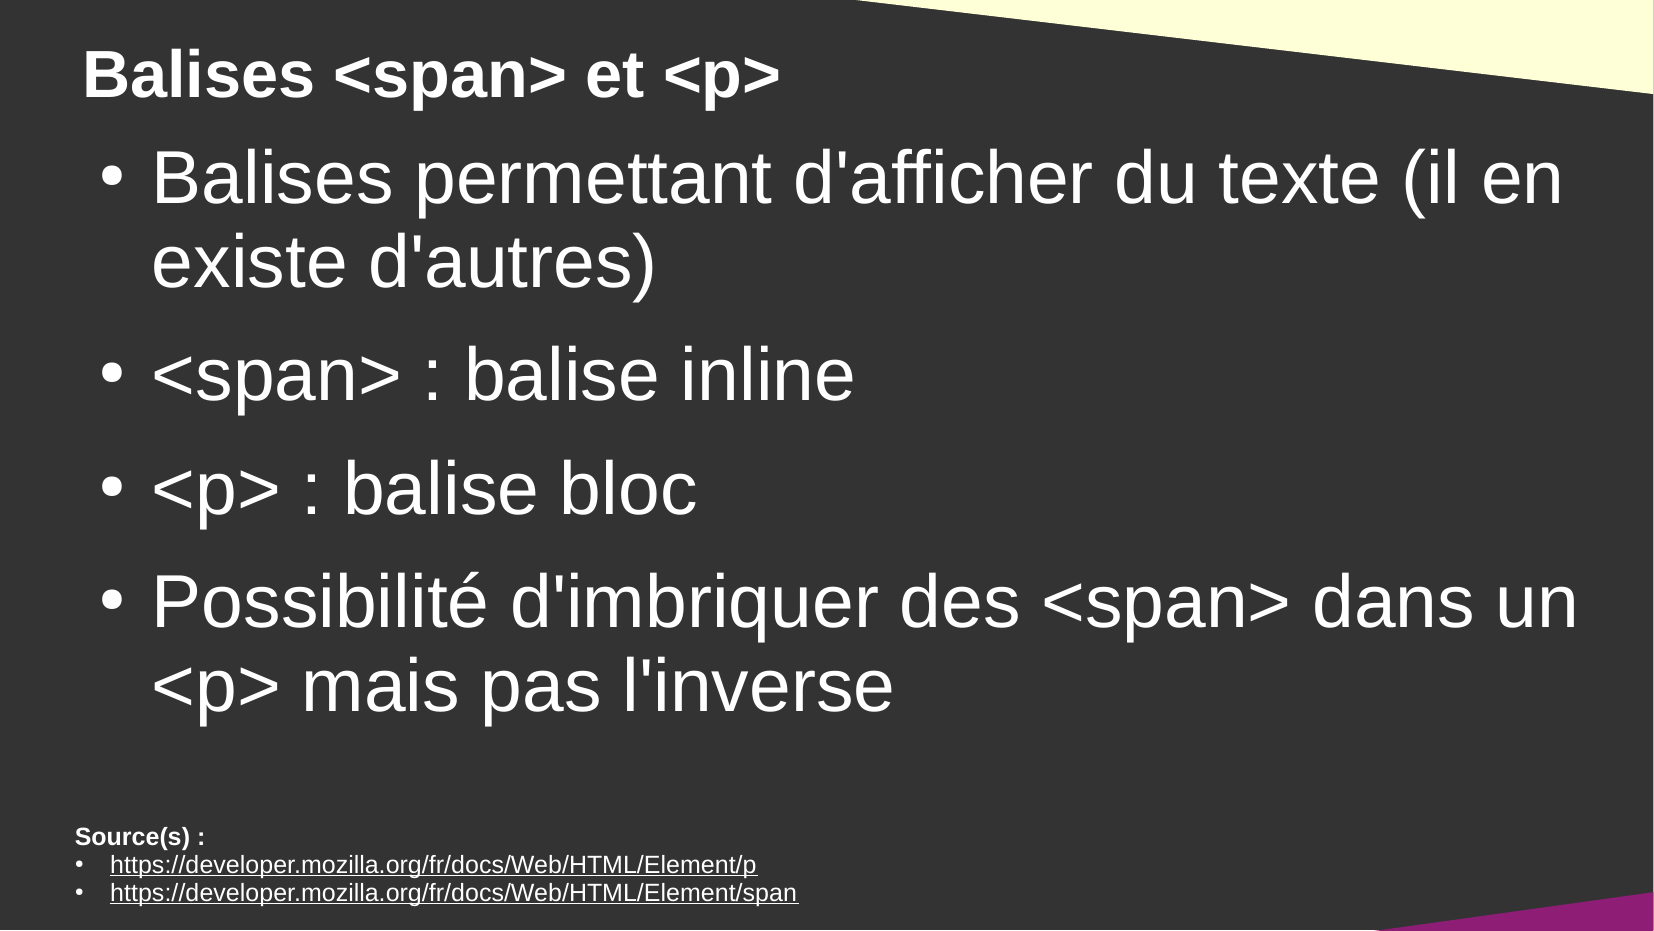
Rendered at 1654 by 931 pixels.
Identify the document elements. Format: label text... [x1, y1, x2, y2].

list Balises permettant d'afficher du texte (il en existe d'autres) <span> : balise inline <p> : balise bloc Possibilité d'imbriquer des <span> dans un <p> mais pas l'inverse [80, 135, 1620, 777]
title Balises <span> et <p> [82, 37, 1571, 112]
text_box Source(s) : https://developer.mozilla.org/fr/docs/Web/HTML/Element/p https://developer.mozilla.org/fr/docs/Web/HTML/Element/span [59, 815, 1546, 931]
text_box [1373, 892, 1654, 931]
text_box [855, 0, 1654, 95]
